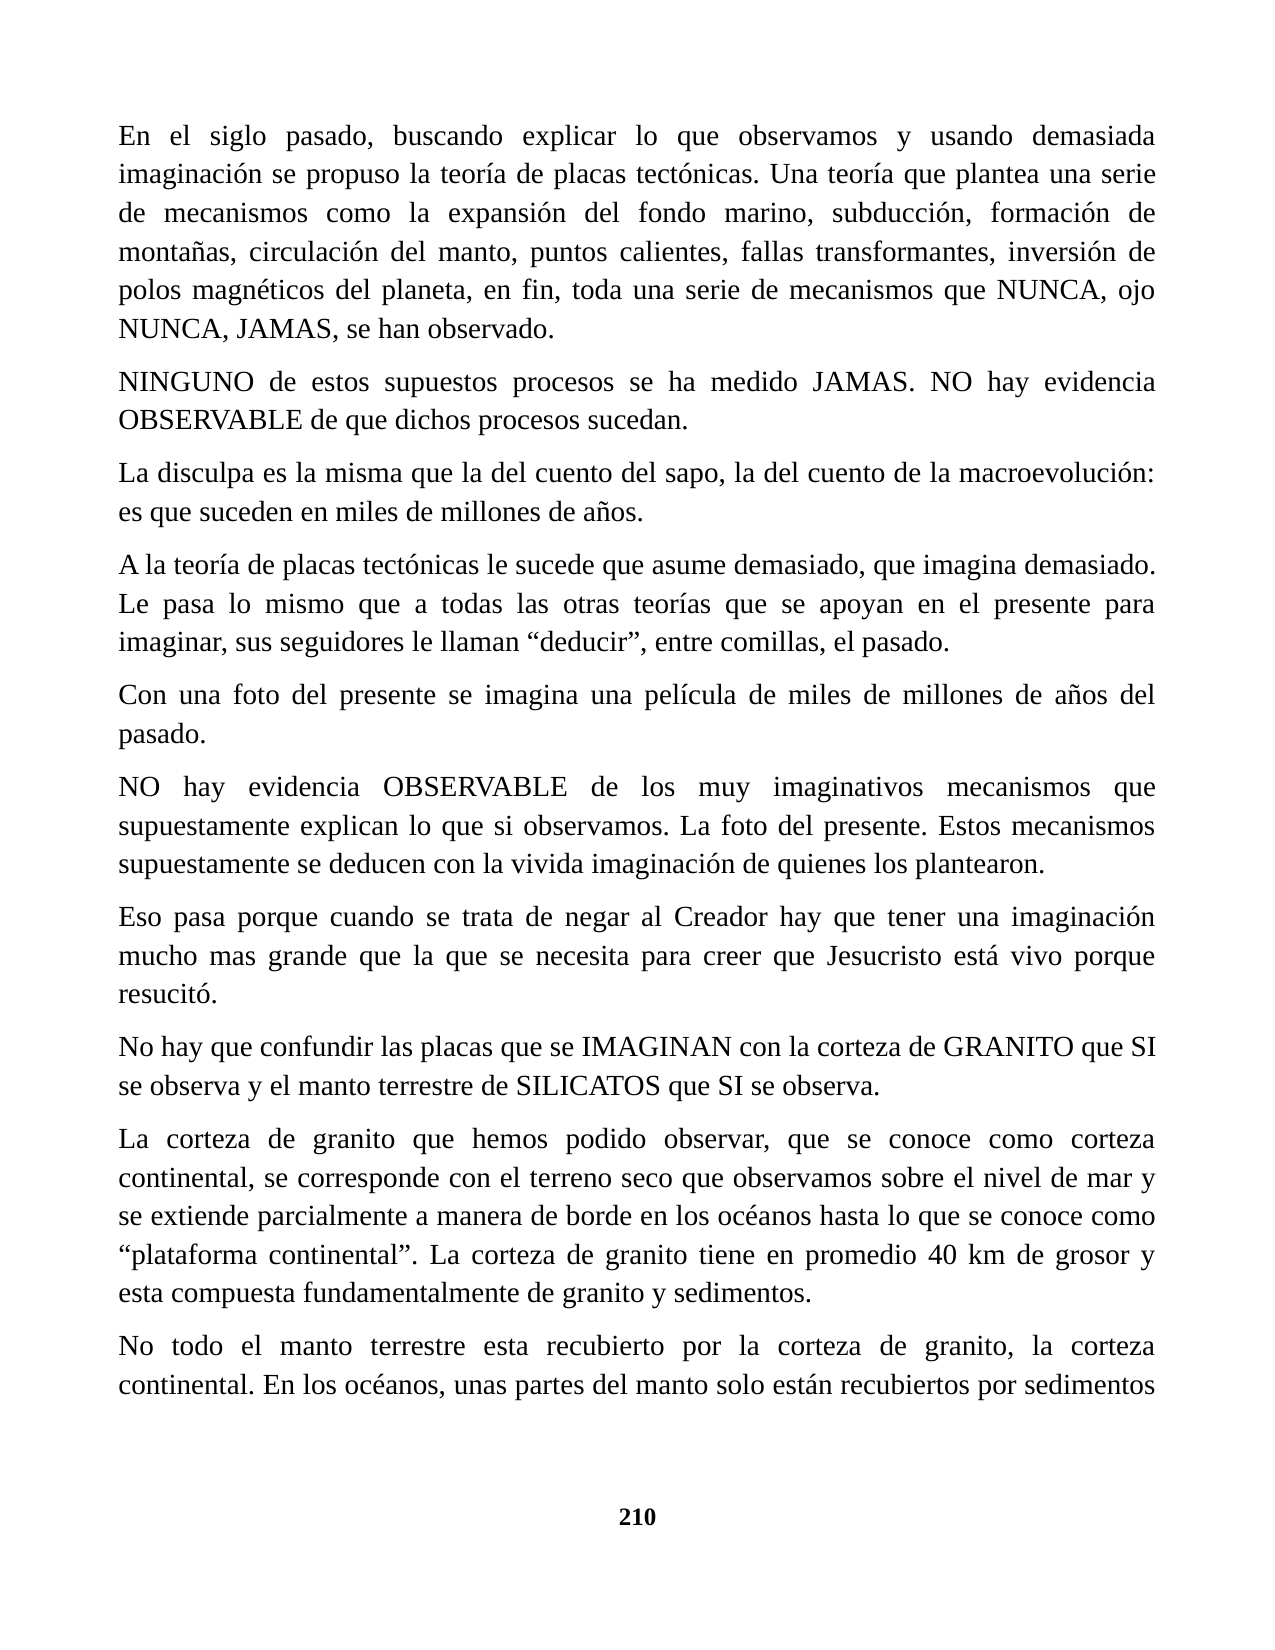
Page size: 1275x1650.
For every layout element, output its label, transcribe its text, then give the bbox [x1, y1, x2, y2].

text En el siglo pasado, buscando explicar lo que observamos y usando demasiada imaginación se propuso la teoría de placas tectónicas. Una teoría que plantea una serie de mecanismos como la expansión del fondo marino, subducción, formación de montañas, circulación del manto, puntos calientes, fallas transformantes, inversión de polos magnéticos del planeta, en fin, toda una serie de mecanismos que NUNCA, ojo NUNCA, JAMAS, se han observado. [118, 118, 1157, 344]
text La disculpa es la misma que la del cuento del sapo, la del cuento de la macroevolución: es que suceden en miles de millones de años. [118, 456, 1157, 528]
text No todo el manto terrestre esta recubierto por la corteza de granito, la corteza continental. En los océanos, unas partes del manto solo están recubiertos por sedimentos [118, 1328, 1157, 1401]
text NO hay evidencia OBSERVABLE de los muy imaginativos mecanismos que supuestamente explican lo que si observamos. La foto del presente. Estos mecanismos supuestamente se deducen con la vivida imaginación de quienes los plantearon. [118, 769, 1157, 880]
text No hay que confundir las placas que se IMAGINAN con la corteza de GRANITO que SI se observa y el manto terrestre de SILICATOS que SI se observa. [118, 1029, 1157, 1102]
text La corteza de granito que hemos podido observar, que se conoce como corteza continental, se corresponde con el terreno seco que observamos sobre el nivel de mar y se extiende parcialmente a manera de borde en los océanos hasta lo que se conoce como “plataforma continental”. La corteza de granito tiene en promedio 40 km de grosor y esta compuesta fundamentalmente de granito y sedimentos. [118, 1121, 1157, 1309]
text Con una foto del presente se imagina una película de miles de millones de años del pasado. [118, 677, 1157, 749]
text A la teoría de placas tectónicas le sucede que asume demasiado, que imagina demasiado. Le pasa lo mismo que a todas las otras teorías que se apoyan en el presente para imaginar, sus seguidores le llaman “deducir”, entre comillas, el pasado. [118, 547, 1157, 658]
text NINGUNO de estos supuestos procesos se ha medido JAMAS. NO hay evidencia OBSERVABLE de que dichos procesos sucedan. [118, 364, 1157, 436]
text Eso pasa porque cuando se trata de negar al Creador hay que tener una imaginación mucho mas grande que la que se necesita para creer que Jesucristo está vivo porque resucitó. [118, 899, 1157, 1010]
